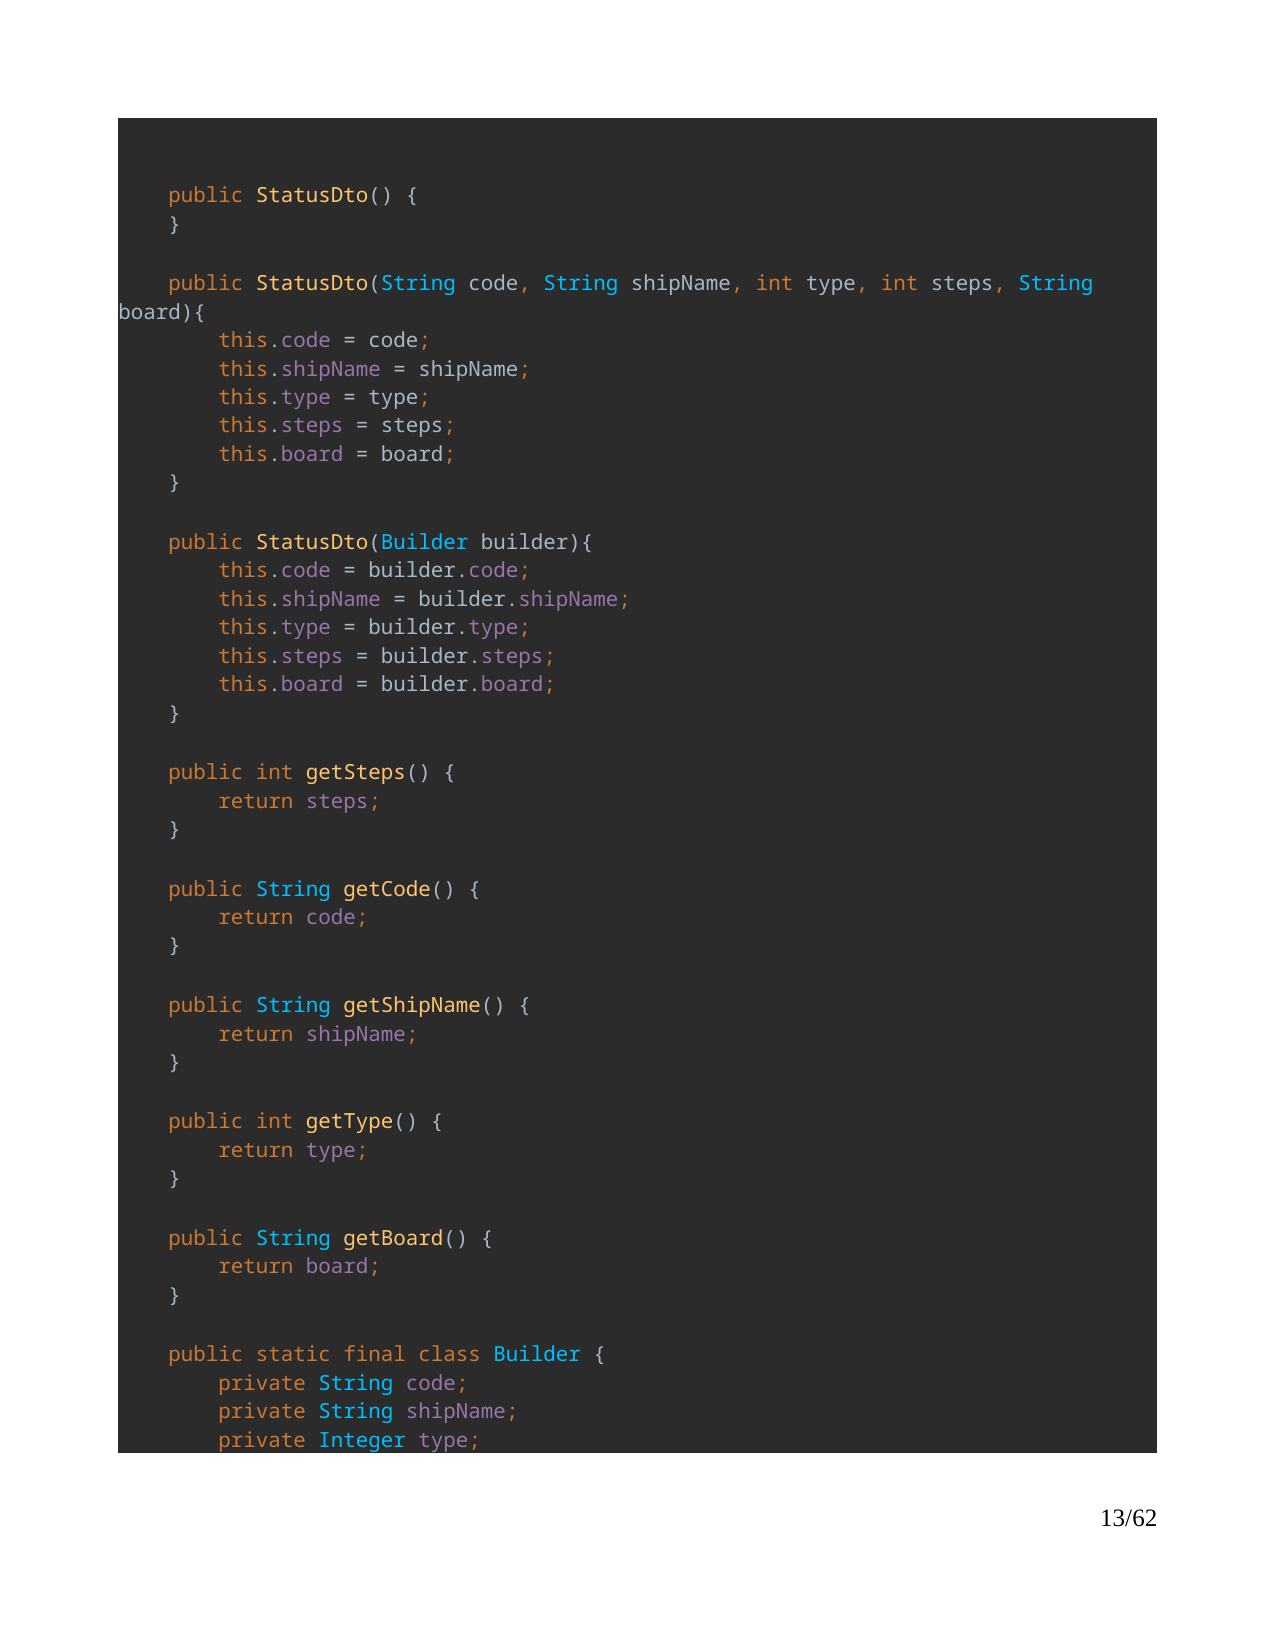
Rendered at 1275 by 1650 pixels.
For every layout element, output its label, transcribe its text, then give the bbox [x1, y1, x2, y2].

text public StatusDto() { } public StatusDto(String code, String shipName, int type, int steps, String board){ this.code = code; this.shipName = shipName; this.type = type; this.steps = steps; this.board = board; } public StatusDto(Builder builder){ this.code = builder.code; this.shipName = builder.shipName; this.type = builder.type; this.steps = builder.steps; this.board = builder.board; } public int getSteps() { return steps; } public String getCode() { return code; } public String getShipName() { return shipName; } public int getType() { return type; } public String getBoard() { return board; } public static final class Builder { private String code; private String shipName; private Integer type; [118, 118, 1157, 1453]
